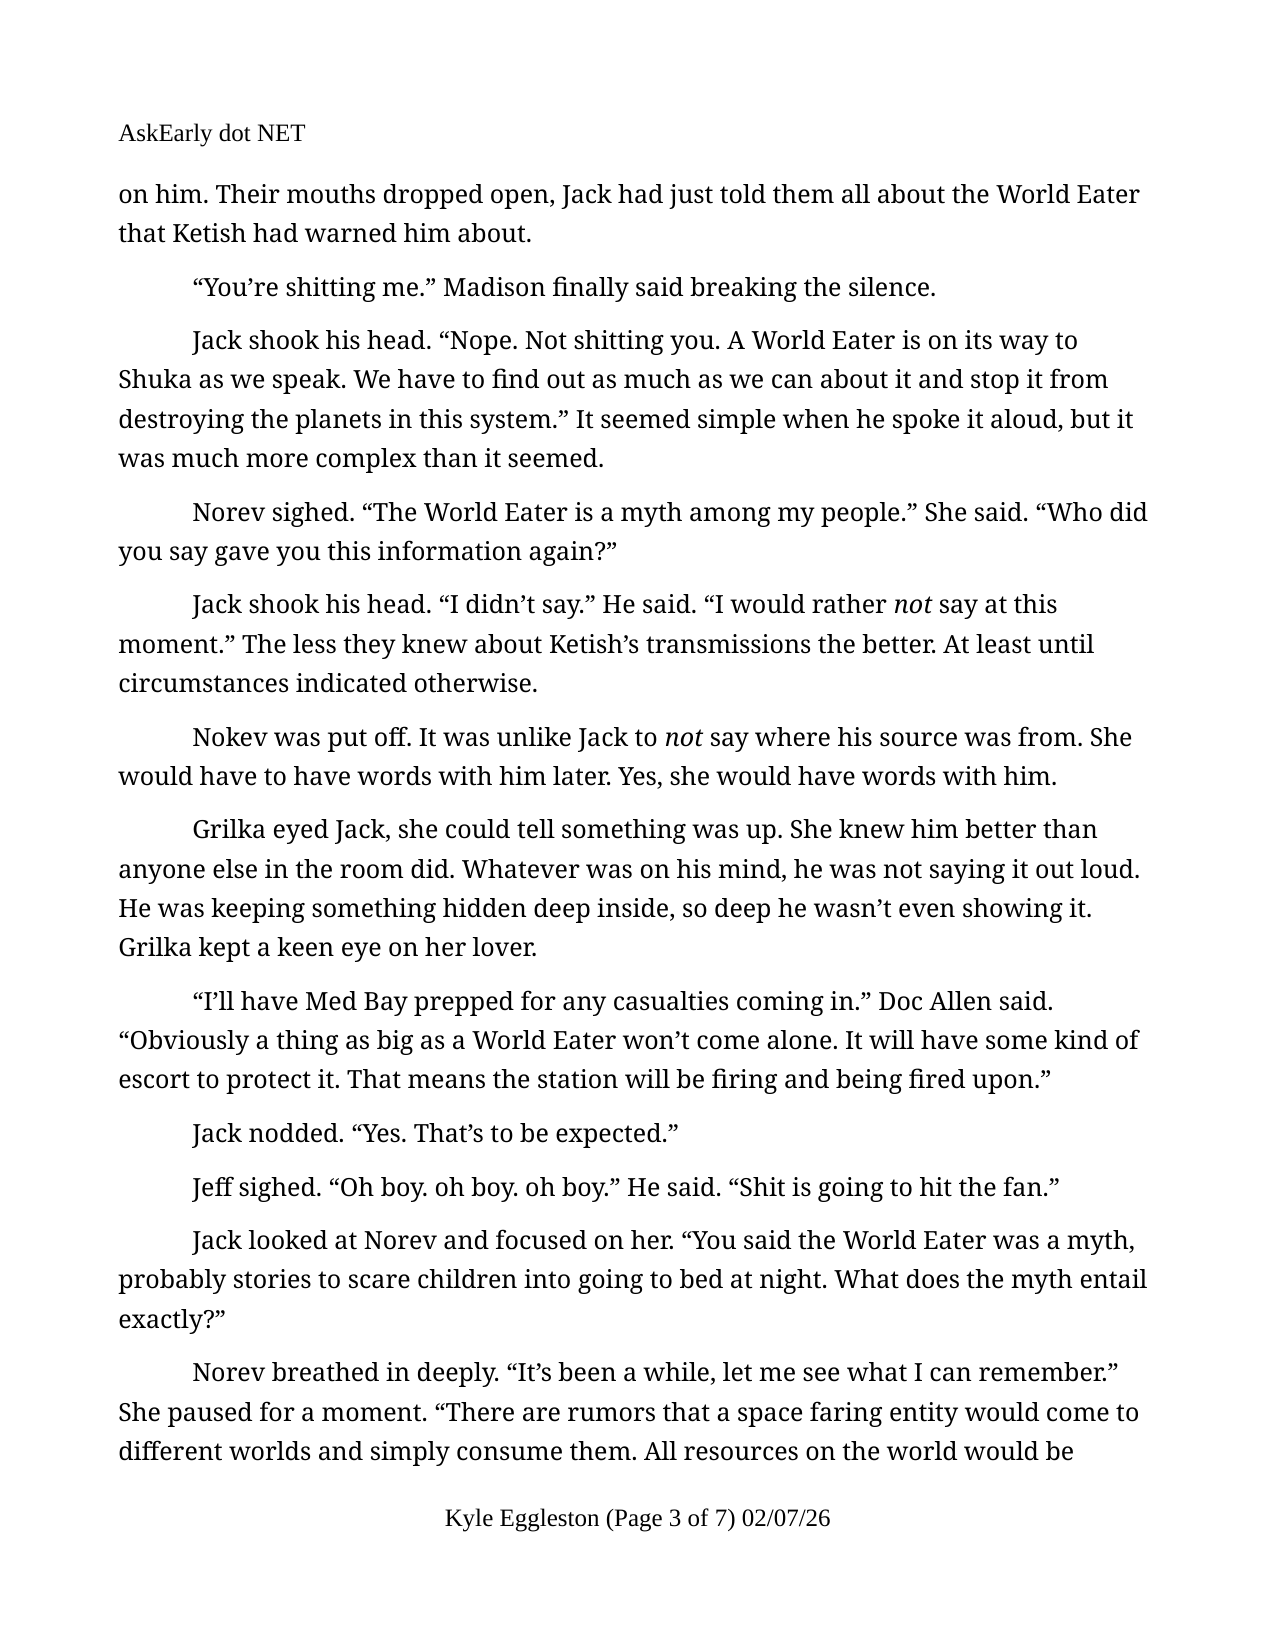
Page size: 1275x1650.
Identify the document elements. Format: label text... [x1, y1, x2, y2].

text Jack shook his head. “Nope. Not shitting you. A World Eater is on its way to Shuka as we speak. We have to find out as much as we can about it and stop it from destroying the planets in this system.” It seemed simple when he spoke it aloud, but it was much more complex than it seemed. [118, 323, 1157, 474]
text Jack looked at Norev and focused on her. “You said the World Eater was a myth, probably stories to scare children into going to bed at night. What does the myth entail exactly?” [118, 1223, 1157, 1335]
text Jack nodded. “Yes. That’s to be expected.” [118, 1116, 1157, 1149]
text “I’ll have Med Bay prepped for any casualties coming in.” Doc Allen said. “Obviously a thing as big as a World Eater won’t come alone. It will have some kind of escort to protect it. That means the station will be firing and being fired upon.” [118, 983, 1157, 1096]
text Jeff sighed. “Oh boy. oh boy. oh boy.” He said. “Shit is going to hit the fan.” [118, 1169, 1157, 1203]
text Grilka eyed Jack, she could tell something was up. She knew him better than anyone else in the room did. Whatever was on his mind, he was not saying it out loud. He was keeping something hidden deep inside, so deep he wasn’t even showing it. Grilka kept a keen eye on her lover. [118, 812, 1157, 964]
text “You’re shitting me.” Madison finally said breaking the silence. [118, 269, 1157, 303]
text Norev sighed. “The World Eater is a myth among my people.” She said. “Who did you say gave you this information again?” [118, 494, 1157, 567]
text Jack shook his head. “I didn’t say.” He said. “I would rather not say at this moment.” The less they knew about Ketish’s transmissions the better. At least until circumstances indicated otherwise. [118, 587, 1157, 699]
text on him. Their mouths dropped open, Jack had just told them all about the World Eater that Ketish had warned him about. [118, 176, 1157, 249]
text Nokev was put off. It was unlike Jack to not say where his source was from. She would have to have words with him later. Yes, she would have words with him. [118, 719, 1157, 792]
text Norev breathed in deeply. “It’s been a while, let me see what I can remember.” She paused for a moment. “There are rumors that a space faring entity would come to different worlds and simply consume them. All resources on the world would be [118, 1355, 1157, 1467]
